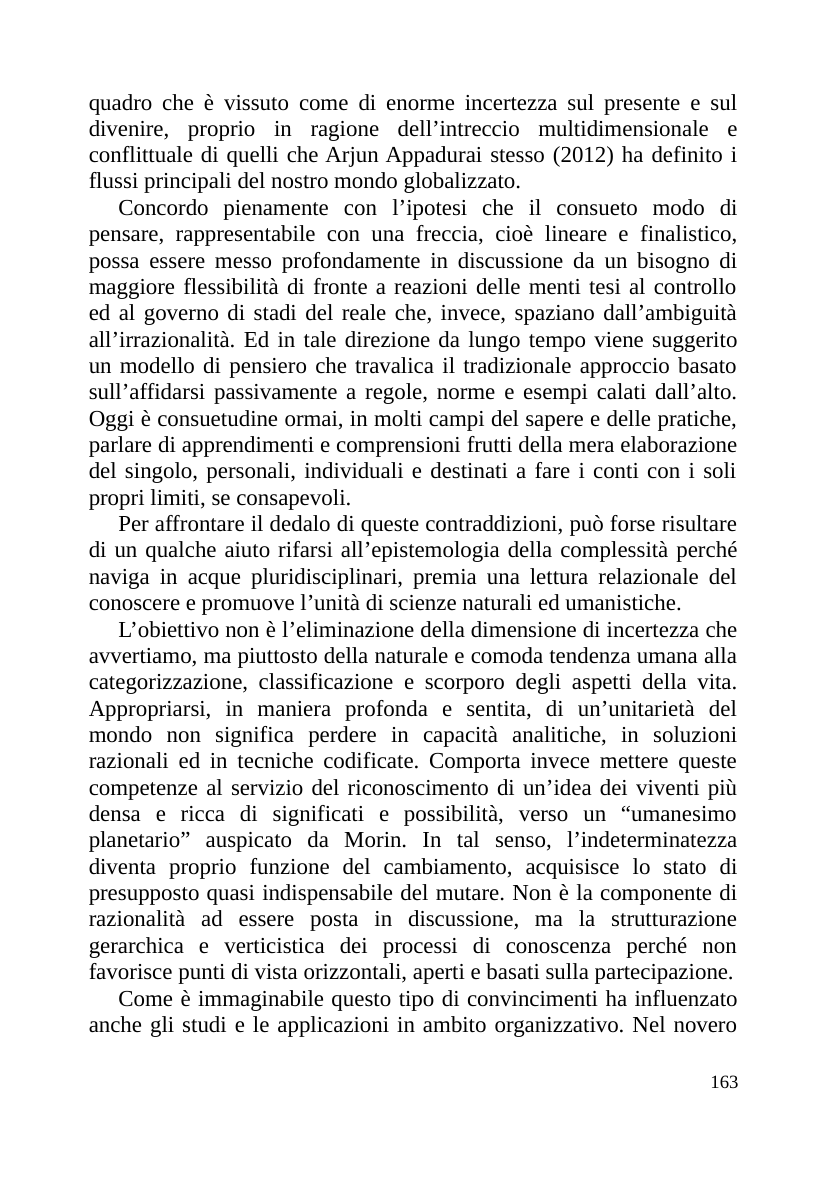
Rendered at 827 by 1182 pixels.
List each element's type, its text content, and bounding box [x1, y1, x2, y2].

text L’obiettivo non è l’eliminazione della dimensione di incertezza che avvertiamo, ma piuttosto della naturale e comoda tendenza umana alla categorizzazione, classificazione e scorporo degli aspetti della vita. Appropriarsi, in maniera profonda e sentita, di un’unitarietà del mondo non significa perdere in capacità analitiche, in soluzioni razionali ed in tecniche codificate. Comporta invece mettere queste competenze al servizio del riconoscimento di un’idea dei viventi più densa e ricca di significati e possibilità, verso un “umanesimo planetario” auspicato da Morin. In tal senso, l’indeterminatezza diventa proprio funzione del cambiamento, acquisisce lo stato di presupposto quasi indispensabile del mutare. Non è la componente di razionalità ad essere posta in discussione, ma la strutturazione gerarchica e verticistica dei processi di conoscenza perché non favorisce punti di vista orizzontali, aperti e basati sulla partecipazione. [88, 616, 738, 984]
text Concordo pienamente con l’ipotesi che il consueto modo di pensare, rappresentabile con una freccia, cioè lineare e finalistico, possa essere messo profondamente in discussione da un bisogno di maggiore flessibilità di fronte a reazioni delle menti tesi al controllo ed al governo di stadi del reale che, invece, spaziano dall’ambiguità all’irrazionalità. Ed in tale direzione da lungo tempo viene suggerito un modello di pensiero che travalica il tradizionale approccio basato sull’affidarsi passivamente a regole, norme e esempi calati dall’alto. Oggi è consuetudine ormai, in molti campi del sapere e delle pratiche, parlare di apprendimenti e comprensioni frutti della mera elaborazione del singolo, personali, individuali e destinati a fare i conti con i soli propri limiti, se consapevoli. [88, 194, 738, 510]
text Come è immaginabile questo tipo di convincimenti ha influenzato anche gli studi e le applicazioni in ambito organizzativo. Nel novero [88, 984, 738, 1037]
text quadro che è vissuto come di enorme incertezza sul presente e sul divenire, proprio in ragione dell’intreccio multidimensionale e conflittuale di quelli che Arjun Appadurai stesso (2012) ha definito i flussi principali del nostro mondo globalizzato. [88, 88, 738, 194]
text Per affrontare il dedalo di queste contraddizioni, può forse risultare di un qualche aiuto rifarsi all’epistemologia della complessità perché naviga in acque pluridisciplinari, premia una lettura relazionale del conoscere e promuove l’unità di scienze naturali ed umanistiche. [88, 510, 738, 616]
